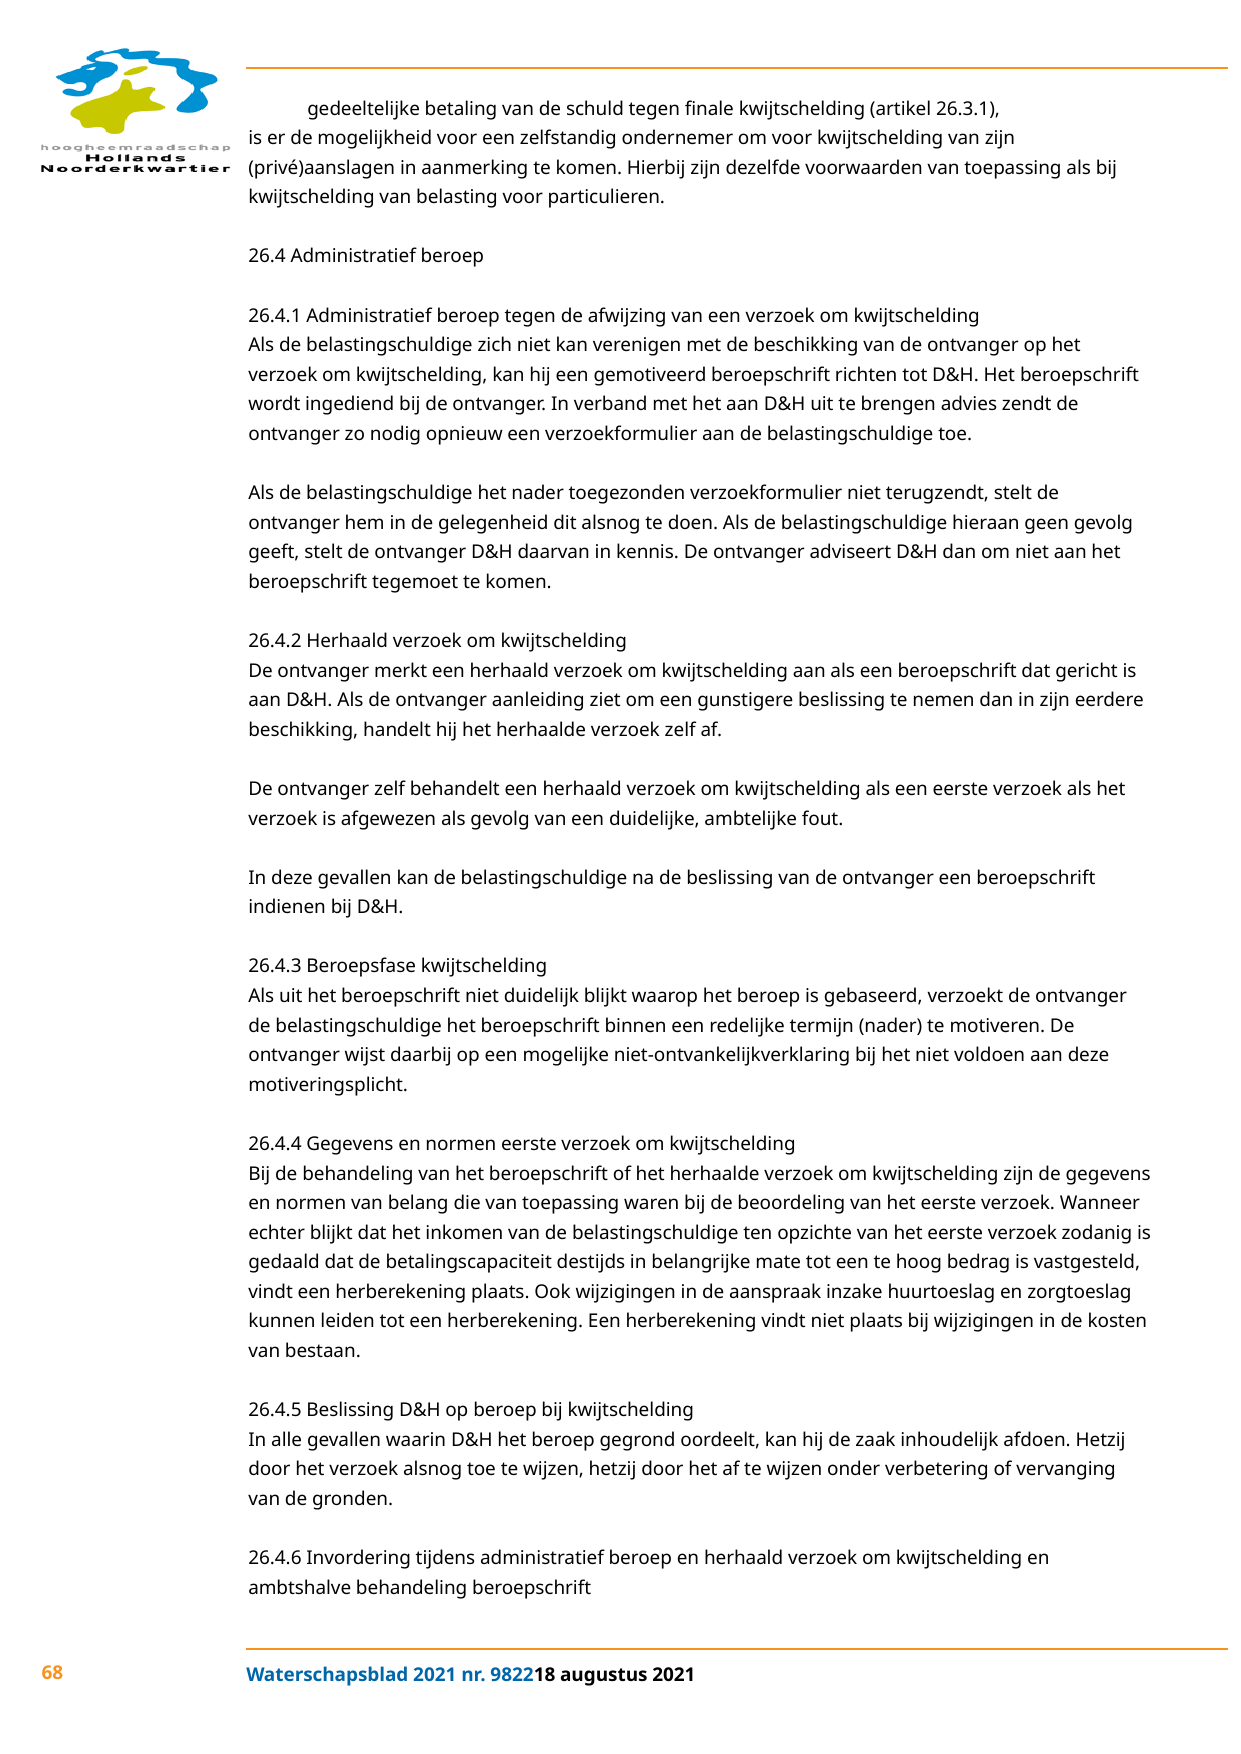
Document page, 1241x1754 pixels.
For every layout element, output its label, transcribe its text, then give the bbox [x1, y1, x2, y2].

text 26.4.4 Gegevens en normen eerste verzoek om kwijtschelding [248, 1130, 1152, 1156]
text 26.4 Administratief beroep [248, 243, 1152, 268]
text is er de mogelijkheid voor een zelfstandig ondernemer om voor kwijtschelding van zijn (privé)aanslagen in aanmerking te komen. Hierbij zijn dezelfde voorwaarden van toepassing als bij kwijtschelding van belasting voor particulieren. [248, 124, 1152, 209]
text Als de belastingschuldige zich niet kan verenigen met de beschikking van de ontvanger op het verzoek om kwijtschelding, kan hij een gemotiveerd beroepschrift richten tot D&H. Het beroepschrift wordt ingediend bij de ontvanger. In verband met het aan D&H uit te brengen advies zendt de ontvanger zo nodig opnieuw een verzoekformulier aan de belastingschuldige toe. [248, 331, 1152, 446]
text In deze gevallen kan de belastingschuldige na de beslissing van de ontvanger een beroepschrift indienen bij D&H. [248, 864, 1152, 919]
text De ontvanger merkt een herhaald verzoek om kwijtschelding aan als een beroepschrift dat gericht is aan D&H. Als de ontvanger aanleiding ziet om een gunstigere beslissing te nemen dan in zijn eerdere beschikking, handelt hij het herhaalde verzoek zelf af. [248, 657, 1152, 742]
list gedeeltelijke betaling van de schuld tegen finale kwijtschelding (artikel 26.3.1), [248, 95, 1152, 121]
text Als de belastingschuldige het nader toegezonden verzoekformulier niet terugzendt, stelt de ontvanger hem in de gelegenheid dit alsnog te doen. Als de belastingschuldige hieraan geen gevolg geeft, stelt de ontvanger D&H daarvan in kennis. De ontvanger adviseert D&H dan om niet aan het beroepschrift tegemoet te komen. [248, 479, 1152, 594]
text 26.4.2 Herhaald verzoek om kwijtschelding [248, 627, 1152, 653]
text 26.4.5 Beslissing D&H op beroep bij kwijtschelding [248, 1396, 1152, 1422]
text 26.4.1 Administratief beroep tegen de afwijzing van een verzoek om kwijtschelding [248, 302, 1152, 328]
text 26.4.6 Invordering tijdens administratief beroep en herhaald verzoek om kwijtschelding en ambtshalve behandeling beroepschrift [248, 1544, 1152, 1600]
text 26.4.3 Beroepsfase kwijtschelding [248, 953, 1152, 978]
text In alle gevallen waarin D&H het beroep gegrond oordeelt, kan hij de zaak inhoudelijk afdoen. Hetzij door het verzoek alsnog toe te wijzen, hetzij door het af te wijzen onder verbetering of vervanging van de gronden. [248, 1426, 1152, 1511]
text Bij de behandeling van het beroepschrift of het herhaalde verzoek om kwijtschelding zijn de gegevens en normen van belang die van toepassing waren bij de beoordeling van het eerste verzoek. Wanneer echter blijkt dat het inkomen van de belastingschuldige ten opzichte van het eerste verzoek zodanig is gedaald dat de betalingscapaciteit destijds in belangrijke mate tot een te hoog bedrag is vastgesteld, vindt een herberekening plaats. Ook wijzigingen in de aanspraak inzake huurtoeslag en zorgtoeslag kunnen leiden tot een herberekening. Een herberekening vindt niet plaats bij wijzigingen in de kosten van bestaan. [248, 1160, 1152, 1363]
text De ontvanger zelf behandelt een herhaald verzoek om kwijtschelding als een eerste verzoek als het verzoek is afgewezen als gevolg van een duidelijke, ambtelijke fout. [248, 775, 1152, 831]
text Als uit het beroepschrift niet duidelijk blijkt waarop het beroep is gebaseerd, verzoekt de ontvanger de belastingschuldige het beroepschrift binnen een redelijke termijn (nader) te motiveren. De ontvanger wijst daarbij op een mogelijke niet-ontvankelijkverklaring bij het niet voldoen aan deze motiveringsplicht. [248, 982, 1152, 1097]
picture [41, 47, 231, 172]
